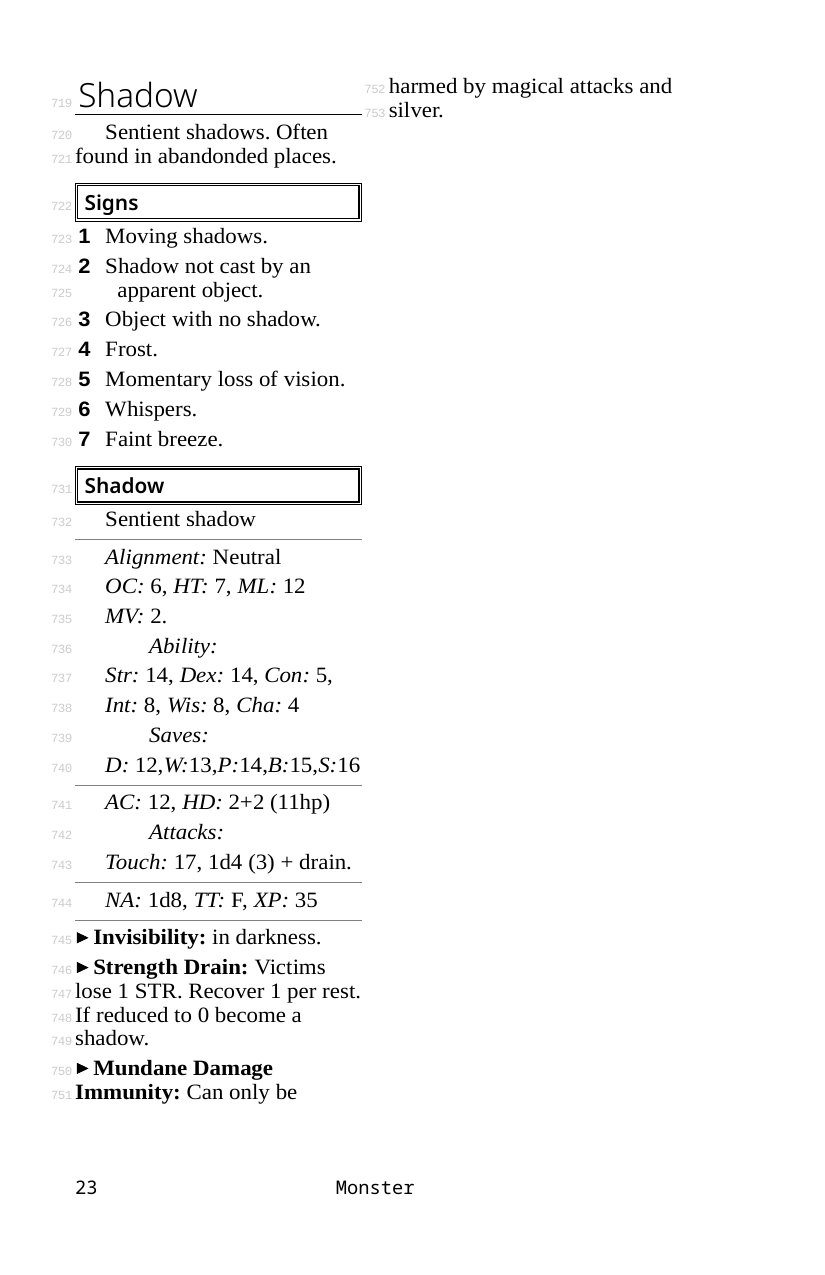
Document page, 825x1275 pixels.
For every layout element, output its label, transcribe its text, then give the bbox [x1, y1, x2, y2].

subtitle Moving shadows. [78, 224, 362, 248]
list harmed by magical attacks and silver. [388, 75, 675, 122]
text OC: 6, HT: 7, ML: 12 [75, 575, 362, 599]
subtitle Faint breeze. [78, 427, 362, 451]
list Invisibility: in darkness. [75, 926, 362, 949]
text Touch: 17, 1d4 (3) + drain. [75, 850, 362, 874]
subtitle Shadow [75, 75, 362, 114]
text D: 12,W:13,P:14,B:15,S:16 [75, 753, 362, 777]
text MV: 2. [75, 605, 362, 628]
text Alignment: Neutral [75, 545, 362, 569]
subtitle Momentary loss of vision. [78, 368, 362, 391]
text Attacks: [75, 821, 362, 844]
subtitle Object with no shadow. [78, 308, 362, 332]
text Saves: [75, 723, 362, 747]
text AC: 12, HD: 2+2 (11hp) [75, 791, 362, 814]
list Strength drain: Victims lose 1 STR. Recover 1 per rest. If reduced to 0 become a shadow. [75, 956, 362, 1051]
subtitle Whispers. [78, 397, 362, 421]
text NA: 1d8, TT: F, XP: 35 [75, 888, 362, 912]
text Ability: [75, 634, 362, 658]
text Sentient shadows. Often found in abandonded places. [75, 120, 362, 168]
text Str: 14, Dex: 14, Con: 5, [75, 664, 362, 688]
subtitle Shadow not cast by an apparent object. [78, 254, 362, 302]
subtitle Frost. [78, 338, 362, 362]
text Sentient shadow [75, 507, 362, 531]
list Mundane damage immunity: Can only be [75, 1057, 362, 1104]
text Int: 8, Wis: 8, Cha: 4 [75, 694, 362, 717]
